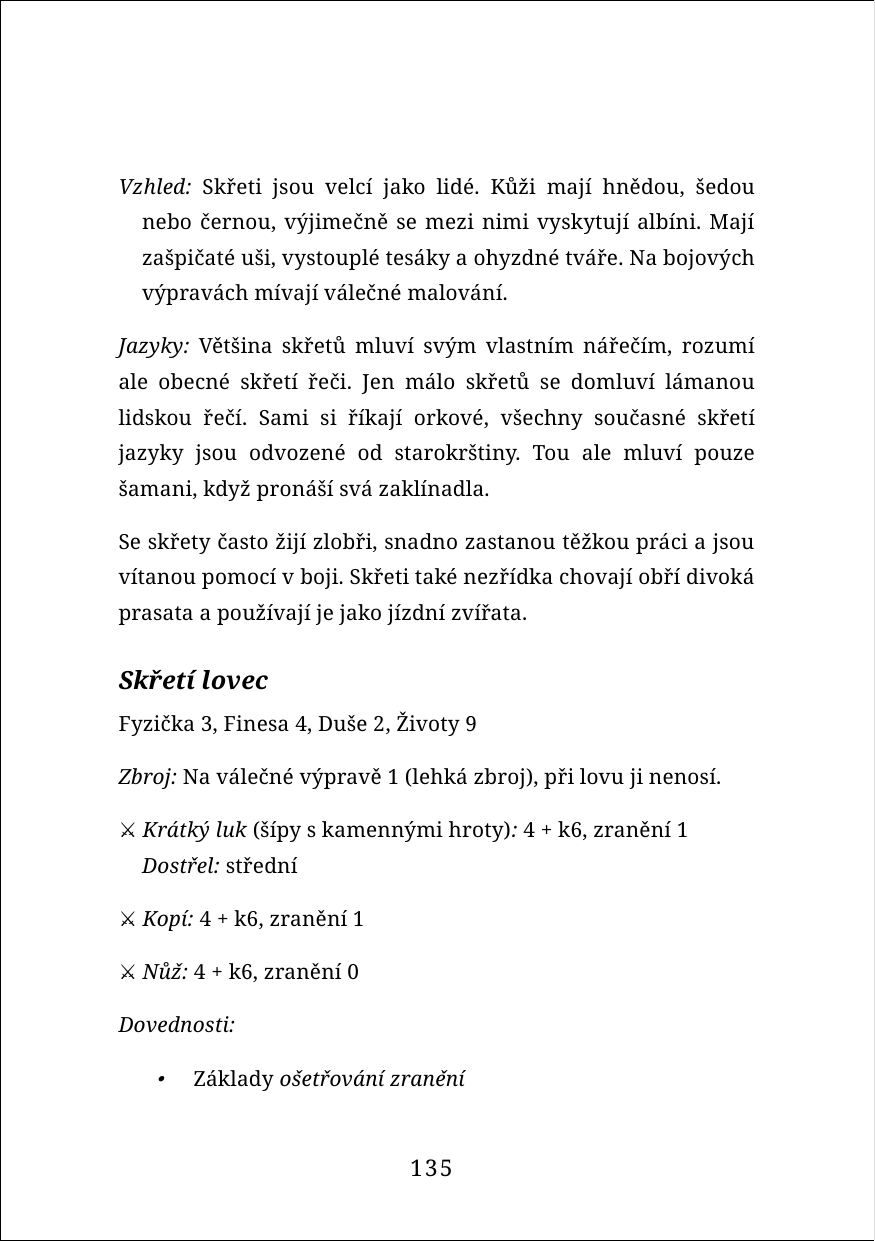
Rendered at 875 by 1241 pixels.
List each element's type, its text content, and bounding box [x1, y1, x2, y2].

text ⚔ Nůž: 4 + k6, zranění 0 [118, 957, 756, 986]
text Vzhled: Skřeti jsou velcí jako lidé. Kůži mají hnědou, šedou nebo černou, výjimečně se mezi nimi vyskytují albíni. Mají zašpičaté uši, vystouplé tesáky a ohyzdné tváře. Na bojových výpravách mívají válečné malování. [118, 172, 756, 307]
text Jazyky: Většina skřetů mluví svým vlastním nářečím, rozumí ale obecné skřetí řeči. Jen málo skřetů se domluví lámanou lidskou řečí. Sami si říkají orkové, všechny současné skřetí jazyky jsou odvozené od starokrštiny. Tou ale mluví pouze šamani, když pronáší svá zaklínadla. [118, 332, 756, 502]
text ⚔ Krátký luk (šípy s kamennými hroty): 4 + k6, zranění 1 [118, 815, 756, 844]
text Dostřel: střední [142, 851, 756, 879]
text Dovednosti: [118, 1010, 756, 1039]
list Základy ošetřování zranění [156, 1064, 756, 1092]
text Fyzička 3, Finesa 4, Duše 2, Životy 9 [118, 709, 756, 737]
text Se skřety často žijí zlobři, snadno zastanou těžkou práci a jsou vítanou pomocí v boji. Skřeti také nezřídka chovají obří divoká prasata a používají je jako jízdní zvířata. [118, 527, 756, 626]
text ⚔ Kopí: 4 + k6, zranění 1 [118, 904, 756, 932]
subtitle Skřetí lovec [118, 663, 756, 697]
text Zbroj: Na válečné výpravě 1 (lehká zbroj), při lovu ji nenosí. [118, 762, 756, 790]
